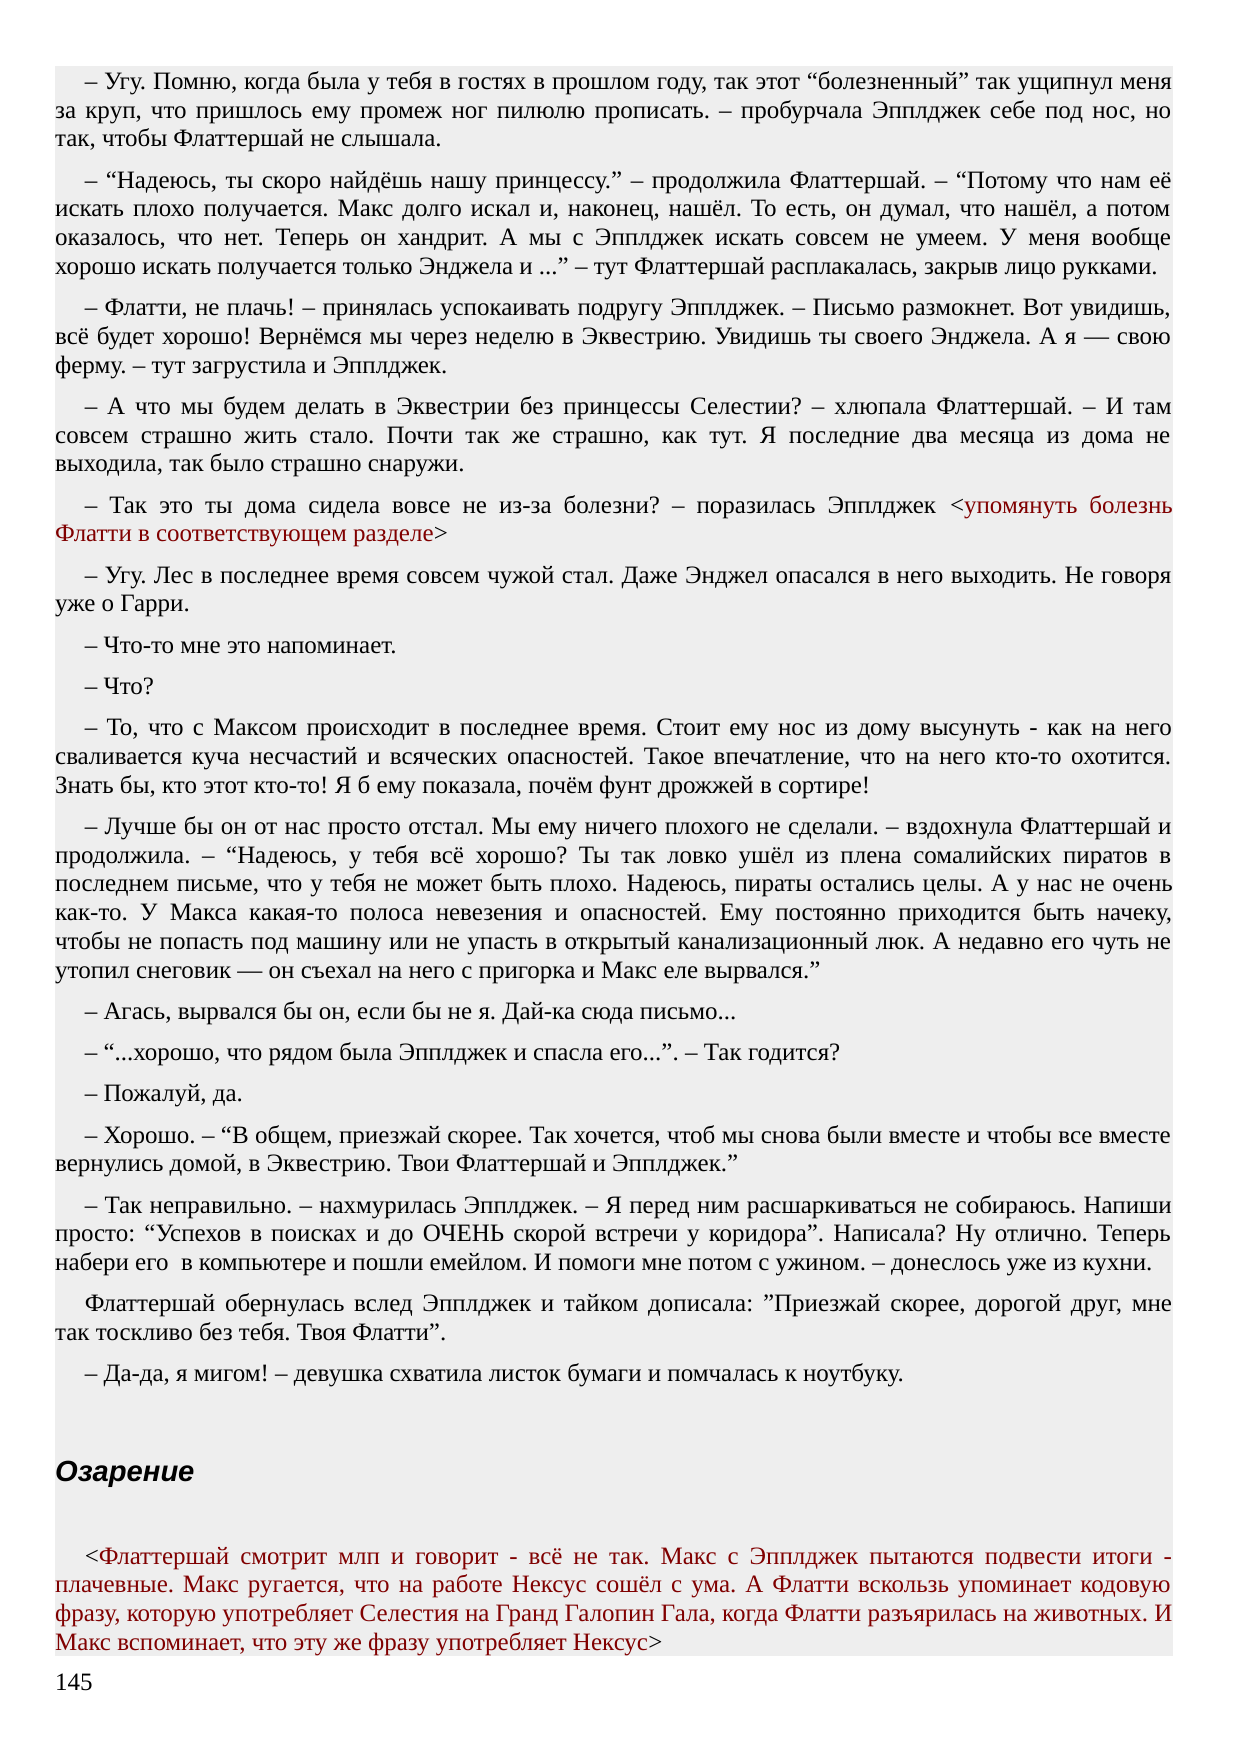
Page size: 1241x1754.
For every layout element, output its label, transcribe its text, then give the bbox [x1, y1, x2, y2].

text – Лучше бы он от нас просто отстал. Мы ему ничего плохого не сделали. – вздохнула Флаттершай и продолжила. – “Надеюсь, у тебя всё хорошо? Ты так ловко ушёл из плена сомалийских пиратов в последнем письме, что у тебя не может быть плохо. Надеюсь, пираты остались целы. А у нас не очень как-то. У Макса какая-то полоса невезения и опасностей. Ему постоянно приходится быть начеку, чтобы не попасть под машину или не упасть в открытый канализационный люк. А недавно его чуть не утопил снеговик — он съехал на него с пригорка и Макс еле вырвался.” [55, 811, 1173, 983]
text – Что? [55, 671, 1173, 700]
text – Флатти, не плачь! – принялась успокаивать подругу Эпплджек. – Письмо размокнет. Вот увидишь, всё будет хорошо! Вернёмся мы через неделю в Эквестрию. Увидишь ты своего Энджела. А я — свою ферму. – тут загрустила и Эпплджек. [55, 292, 1173, 378]
text – Хорошо. – “В общем, приезжай скорее. Так хочется, чтоб мы снова были вместе и чтобы все вместе вернулись домой, в Эквестрию. Твои Флаттершай и Эпплджек.” [55, 1120, 1173, 1177]
text <Флаттершай смотрит млп и говорит - всё не так. Макс с Эпплджек пытаются подвести итоги - плачевные. Макс ругается, что на работе Нексус сошёл с ума. А Флатти вскользь упоминает кодовую фразу, которую употребляет Селестия на Гранд Галопин Гала, когда Флатти разъярилась на животных. И Макс вспоминает, что эту же фразу употребляет Нексус> [55, 1541, 1173, 1656]
text – А что мы будем делать в Эквестрии без принцессы Селестии? – хлюпала Флаттершай. – И там совсем страшно жить стало. Почти так же страшно, как тут. Я последние два месяца из дома не выходила, так было страшно снаружи. [55, 391, 1173, 477]
subtitle Озарение [55, 1453, 1173, 1487]
text – Так это ты дома сидела вовсе не из-за болезни? – поразилась Эпплджек <упомянуть болезнь Флатти в соответствующем разделе> [55, 490, 1173, 547]
text – Что-то мне это напоминает. [55, 630, 1173, 658]
text – Так неправильно. – нахмурилась Эпплджек. – Я перед ним расшаркиваться не собираюсь. Напиши просто: “Успехов в поисках и до ОЧЕНЬ скорой встречи у коридора”. Написала? Ну отлично. Теперь набери его в компьютере и пошли емейлом. И помоги мне потом с ужином. – донеслось уже из кухни. [55, 1190, 1173, 1276]
text – “Надеюсь, ты скоро найдёшь нашу принцессу.” – продолжила Флаттершай. – “Потому что нам её искать плохо получается. Макс долго искал и, наконец, нашёл. То есть, он думал, что нашёл, а потом оказалось, что нет. Теперь он хандрит. А мы с Эпплджек искать совсем не умеем. У меня вообще хорошо искать получается только Энджела и ...” – тут Флаттершай расплакалась, закрыв лицо рукками. [55, 165, 1173, 280]
text – Пожалуй, да. [55, 1078, 1173, 1107]
text – То, что с Максом происходит в последнее время. Стоит ему нос из дому высунуть - как на него сваливается куча несчастий и всяческих опасностей. Такое впечатление, что на него кто-то охотится. Знать бы, кто этот кто-то! Я б ему показала, почём фунт дрожжей в сортире! [55, 712, 1173, 798]
text – Агась, вырвался бы он, если бы не я. Дай-ка сюда письмо... [55, 996, 1173, 1025]
text – “...хорошо, что рядом была Эпплджек и спасла его...”. – Так годится? [55, 1037, 1173, 1066]
text – Да-да, я мигом! – девушка схватила листок бумаги и помчалась к ноутбуку. [55, 1358, 1173, 1387]
text – Угу. Помню, когда была у тебя в гостях в прошлом году, так этот “болезненный” так ущипнул меня за круп, что пришлось ему промеж ног пилюлю прописать. – пробурчала Эпплджек себе под нос, но так, чтобы Флаттершай не слышала. [55, 66, 1173, 152]
text – Угу. Лес в последнее время совсем чужой стал. Даже Энджел опасался в него выходить. Не говоря уже о Гарри. [55, 560, 1173, 617]
text Флаттершай обернулась вслед Эпплджек и тайком дописала: ”Приезжай скорее, дорогой друг, мне так тоскливо без тебя. Твоя Флатти”. [55, 1288, 1173, 1346]
